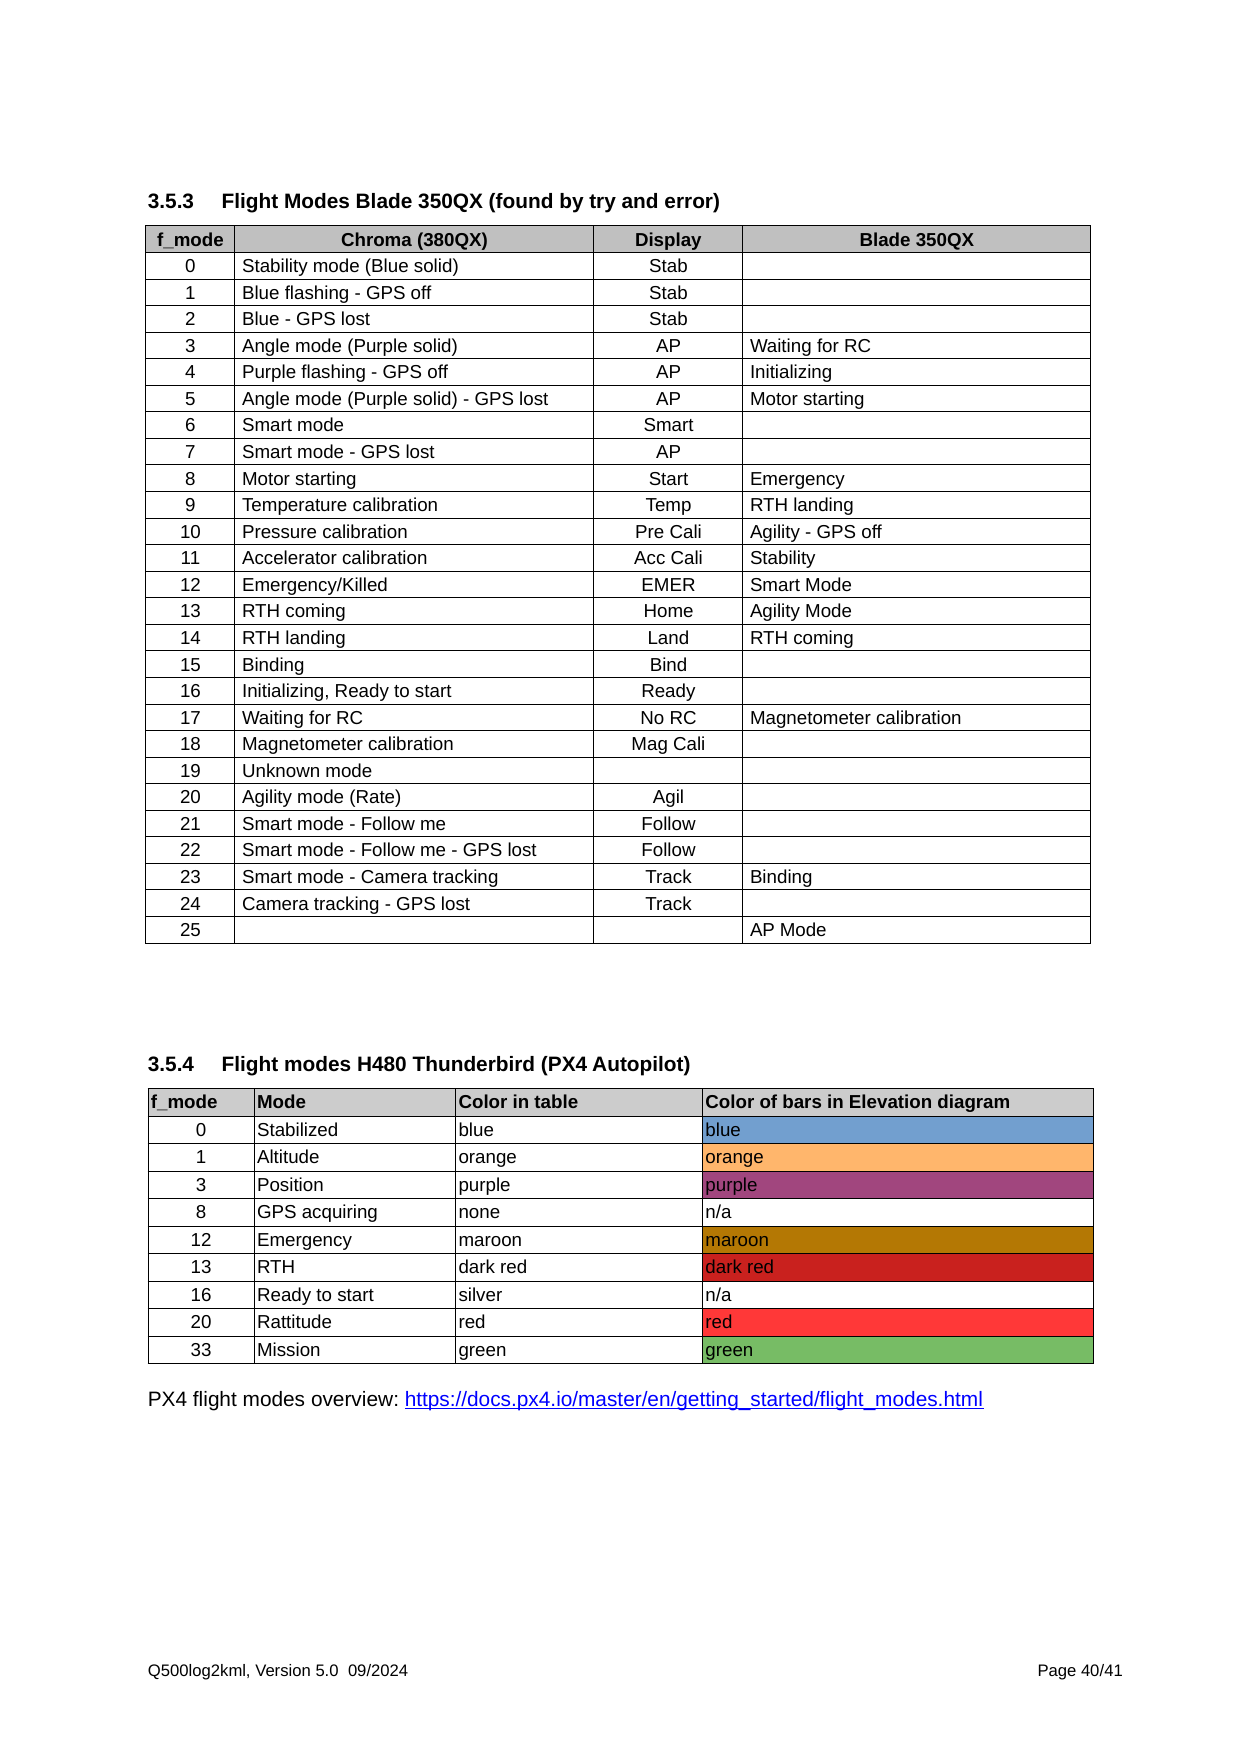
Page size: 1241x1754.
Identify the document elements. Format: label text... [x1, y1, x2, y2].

table_cell orange [703, 1144, 1093, 1171]
table_cell [594, 917, 742, 942]
table_cell 4 [146, 359, 234, 385]
table_cell 1 [149, 1144, 254, 1171]
table_cell AP [594, 359, 742, 385]
table_cell Rattitude [255, 1309, 455, 1336]
table_cell Camera tracking - GPS lost [235, 890, 593, 916]
table_cell none [456, 1199, 702, 1226]
table_cell Start [594, 465, 742, 491]
table_cell 25 [146, 917, 234, 942]
table_cell Pre Cali [594, 519, 742, 544]
table_cell Emergency [255, 1227, 455, 1253]
table_cell AP [594, 439, 742, 464]
table_cell 3 [149, 1172, 254, 1198]
table_cell purple [703, 1172, 1093, 1198]
table_cell 19 [146, 758, 234, 783]
table_cell [743, 306, 1090, 332]
table_cell [743, 253, 1090, 278]
table_cell 22 [146, 837, 234, 863]
table_cell Track [594, 890, 742, 916]
table_cell Binding [235, 651, 593, 677]
table_cell [743, 837, 1090, 863]
table_cell Ready [594, 678, 742, 703]
table_cell 12 [146, 572, 234, 597]
table_cell 5 [146, 386, 234, 411]
table_cell Angle mode (Purple solid) - GPS lost [235, 386, 593, 411]
table_cell Smart Mode [743, 572, 1090, 597]
table_cell 20 [149, 1309, 254, 1336]
table_cell 13 [149, 1254, 254, 1281]
table_cell AP [594, 333, 742, 358]
table_cell 0 [149, 1117, 254, 1143]
table_cell EMER [594, 572, 742, 597]
table_cell Motor starting [743, 386, 1090, 411]
table_cell Agility mode (Rate) [235, 784, 593, 810]
table_cell Agility - GPS off [743, 519, 1090, 544]
table_cell 10 [146, 519, 234, 544]
table_cell 1 [146, 280, 234, 305]
table_cell dark red [456, 1254, 702, 1281]
table_cell purple [456, 1172, 702, 1198]
table_cell Motor starting [235, 465, 593, 491]
table_cell Smart mode - GPS lost [235, 439, 593, 464]
table_header Display [594, 226, 742, 252]
table_cell Purple flashing - GPS off [235, 359, 593, 385]
table_cell 21 [146, 811, 234, 836]
table_cell 17 [146, 705, 234, 730]
table_cell 20 [146, 784, 234, 810]
table_cell Stability [743, 545, 1090, 571]
table_cell Land [594, 625, 742, 650]
table_cell Smart mode - Follow me - GPS lost [235, 837, 593, 863]
table_header Color of bars in Elevation diagram [703, 1089, 1093, 1116]
table_cell 15 [146, 651, 234, 677]
table_cell Emergency [743, 465, 1090, 491]
table_cell Agility Mode [743, 598, 1090, 624]
table_cell [743, 280, 1090, 305]
table_cell [743, 651, 1090, 677]
table_cell RTH coming [743, 625, 1090, 650]
table_cell Magnetometer calibration [235, 731, 593, 757]
table_cell AP [594, 386, 742, 411]
table_cell dark red [703, 1254, 1093, 1281]
table_cell [594, 758, 742, 783]
table_cell Acc Cali [594, 545, 742, 571]
table_cell 14 [146, 625, 234, 650]
table_cell maroon [456, 1227, 702, 1253]
table_cell Position [255, 1172, 455, 1198]
table_cell Blue - GPS lost [235, 306, 593, 332]
table_cell 8 [146, 465, 234, 491]
table_cell Waiting for RC [235, 705, 593, 730]
table_cell [235, 917, 593, 942]
table_cell blue [456, 1117, 702, 1143]
table_cell 3 [146, 333, 234, 358]
table_cell Bind [594, 651, 742, 677]
table_cell GPS acquiring [255, 1199, 455, 1226]
table_cell 0 [146, 253, 234, 278]
table_cell Agil [594, 784, 742, 810]
table_cell 6 [146, 412, 234, 438]
table_cell Initializing, Ready to start [235, 678, 593, 703]
table_cell Altitude [255, 1144, 455, 1171]
table_cell Home [594, 598, 742, 624]
text PX4 flight modes overview: https://docs.px4.io/master/en/getting_started/flight_modes.html [148, 1387, 1093, 1411]
table_cell Temperature calibration [235, 492, 593, 517]
table_cell red [703, 1309, 1093, 1336]
table_cell [743, 412, 1090, 438]
table_cell 7 [146, 439, 234, 464]
table_cell 16 [149, 1282, 254, 1308]
table_cell Smart [594, 412, 742, 438]
table_cell Ready to start [255, 1282, 455, 1308]
table_cell Emergency/Killed [235, 572, 593, 597]
table_cell 2 [146, 306, 234, 332]
table_cell Unknown mode [235, 758, 593, 783]
table_cell n/a [703, 1199, 1093, 1226]
table_cell Accelerator calibration [235, 545, 593, 571]
table_cell No RC [594, 705, 742, 730]
table_cell RTH [255, 1254, 455, 1281]
table_header Mode [255, 1089, 455, 1116]
table_cell Follow [594, 837, 742, 863]
table_cell [743, 758, 1090, 783]
table_cell orange [456, 1144, 702, 1171]
table_cell 11 [146, 545, 234, 571]
table_cell RTH landing [743, 492, 1090, 517]
table_cell Initializing [743, 359, 1090, 385]
table_cell Track [594, 864, 742, 889]
table_cell [743, 439, 1090, 464]
table_cell Smart mode [235, 412, 593, 438]
table_cell [743, 678, 1090, 703]
table_cell Stabilized [255, 1117, 455, 1143]
table_cell Temp [594, 492, 742, 517]
table_cell blue [703, 1117, 1093, 1143]
table_cell Stability mode (Blue solid) [235, 253, 593, 278]
table_cell AP Mode [743, 917, 1090, 942]
table_cell 9 [146, 492, 234, 517]
table_cell 18 [146, 731, 234, 757]
table_cell Smart mode - Follow me [235, 811, 593, 836]
table_cell Angle mode (Purple solid) [235, 333, 593, 358]
table_cell Mag Cali [594, 731, 742, 757]
table_cell 8 [149, 1199, 254, 1226]
table_cell silver [456, 1282, 702, 1308]
table_header Chroma (380QX) [235, 226, 593, 252]
table_cell 23 [146, 864, 234, 889]
table_cell [743, 731, 1090, 757]
table_cell Follow [594, 811, 742, 836]
table_cell red [456, 1309, 702, 1336]
table_header Color in table [456, 1089, 702, 1116]
table_cell [743, 784, 1090, 810]
table_cell [743, 890, 1090, 916]
table_cell Stab [594, 280, 742, 305]
table_cell RTH coming [235, 598, 593, 624]
table_cell 24 [146, 890, 234, 916]
table_cell 13 [146, 598, 234, 624]
subtitle Flight modes H480 Thunderbird (PX4 Autopilot) [148, 1052, 1093, 1076]
table_cell 16 [146, 678, 234, 703]
table_cell n/a [703, 1282, 1093, 1308]
table_header f_mode [146, 226, 234, 252]
table_cell Stab [594, 253, 742, 278]
table_header f_mode [149, 1089, 254, 1116]
table_cell maroon [703, 1227, 1093, 1253]
table_cell Waiting for RC [743, 333, 1090, 358]
table_cell Binding [743, 864, 1090, 889]
table_cell 12 [149, 1227, 254, 1253]
table_cell [743, 811, 1090, 836]
table_header Blade 350QX [743, 226, 1090, 252]
table_cell Magnetometer calibration [743, 705, 1090, 730]
table_cell 33 [149, 1337, 254, 1363]
subtitle Flight Modes Blade 350QX (found by try and error) [148, 189, 1093, 213]
table_cell Smart mode - Camera tracking [235, 864, 593, 889]
table_cell RTH landing [235, 625, 593, 650]
table_cell Stab [594, 306, 742, 332]
table_cell Pressure calibration [235, 519, 593, 544]
table_cell green [703, 1337, 1093, 1363]
table_cell green [456, 1337, 702, 1363]
table_cell Blue flashing - GPS off [235, 280, 593, 305]
table_cell Mission [255, 1337, 455, 1363]
